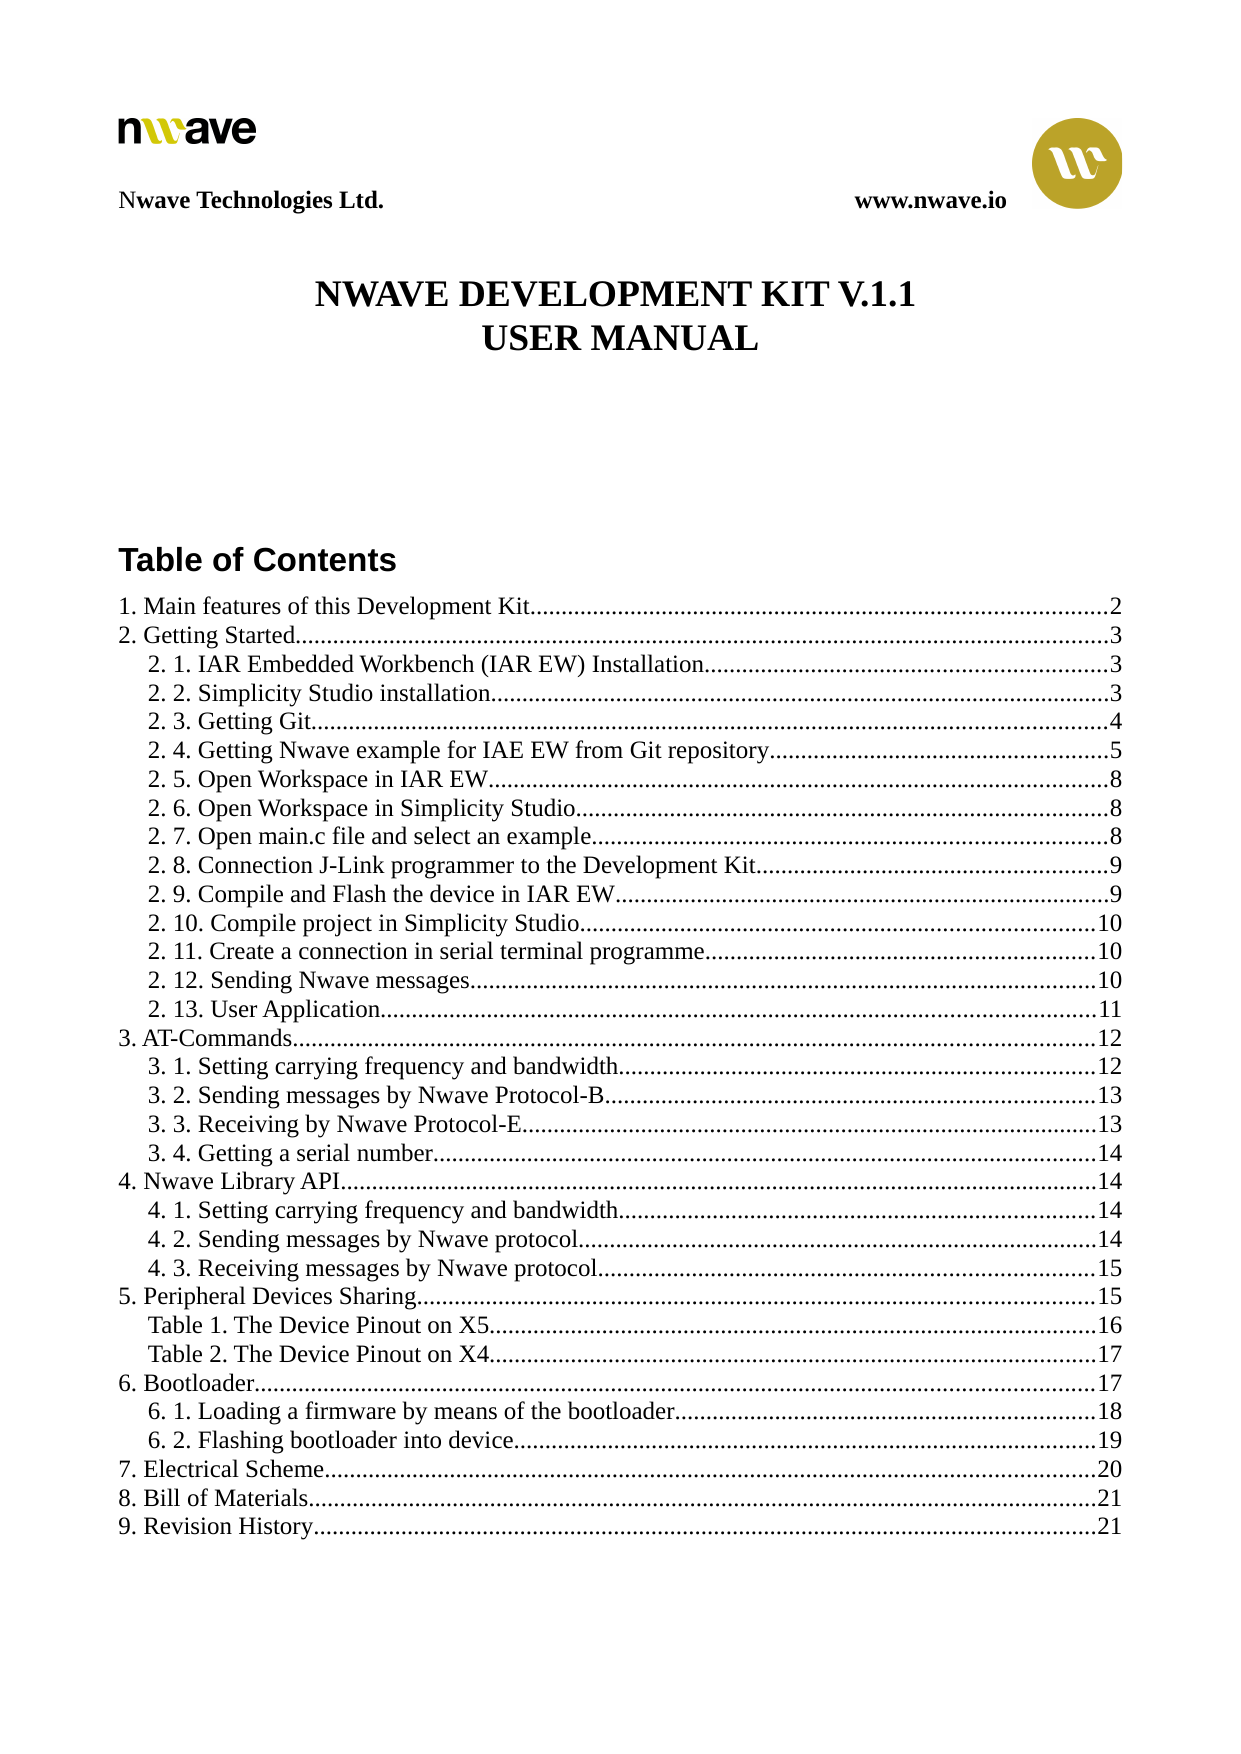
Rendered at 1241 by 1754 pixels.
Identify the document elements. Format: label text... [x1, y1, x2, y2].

text 1. Main features of this Development Kit 2 [118, 591, 1122, 620]
text 3. 1. Setting carrying frequency and bandwidth 12 [148, 1051, 1122, 1080]
text USER MANUAL [118, 315, 1122, 358]
text 4. 1. Setting carrying frequency and bandwidth 14 [148, 1195, 1122, 1224]
text 2. 8. Connection J-Link programmer to the Development Kit 9 [148, 850, 1122, 879]
text 2. 13. User Application 11 [148, 994, 1122, 1023]
text 3. AT-Commands 12 [118, 1023, 1122, 1051]
text 2. 11. Create a connection in serial terminal programme 10 [148, 936, 1122, 965]
text 2. 12. Sending Nwave messages 10 [148, 965, 1122, 994]
text 3. 2. Sending messages by Nwave Protocol-B 13 [148, 1080, 1122, 1109]
text 6. 2. Flashing bootloader into device 19 [148, 1425, 1122, 1454]
text 6. 1. Loading a firmware by means of the bootloader 18 [148, 1396, 1122, 1425]
text 2. 6. Open Workspace in Simplicity Studio 8 [148, 793, 1122, 821]
picture [118, 118, 256, 144]
text 2. 1. IAR Embedded Workbench (IAR EW) Installation 3 [148, 649, 1122, 678]
text 2. 4. Getting Nwave example for IAE EW from Git repository 5 [148, 735, 1122, 764]
text NWAVE DEVELOPMENT KIT V.1.1 [118, 272, 1122, 315]
text 9. Revision History 21 [118, 1511, 1122, 1540]
text 4. 3. Receiving messages by Nwave protocol 15 [148, 1253, 1122, 1281]
subtitle Table of Contents [118, 540, 1122, 579]
text 2. 10. Compile project in Simplicity Studio 10 [148, 908, 1122, 936]
text 3. 3. Receiving by Nwave Protocol-E 13 [148, 1109, 1122, 1138]
text 4. 2. Sending messages by Nwave protocol 14 [148, 1224, 1122, 1253]
text 7. Electrical Scheme 20 [118, 1454, 1122, 1483]
text Table 1. The Device Pinout on X5 16 [148, 1310, 1122, 1339]
text 3. 4. Getting a serial number 14 [148, 1138, 1122, 1166]
text Table 2. The Device Pinout on X4 17 [148, 1339, 1122, 1368]
picture [1032, 118, 1123, 209]
text 2. 5. Open Workspace in IAR EW 8 [148, 764, 1122, 793]
text 6. Bootloader 17 [118, 1368, 1122, 1396]
text 8. Bill of Materials 21 [118, 1483, 1122, 1511]
text 2. 7. Open main.c file and select an example 8 [148, 821, 1122, 850]
text 4. Nwave Library API 14 [118, 1166, 1122, 1195]
text 2. 3. Getting Git 4 [148, 706, 1122, 735]
text 2. 9. Compile and Flash the device in IAR EW 9 [148, 879, 1122, 908]
text 2. Getting Started 3 [118, 620, 1122, 649]
text 2. 2. Simplicity Studio installation 3 [148, 678, 1122, 706]
text 5. Peripheral Devices Sharing 15 [118, 1281, 1122, 1310]
